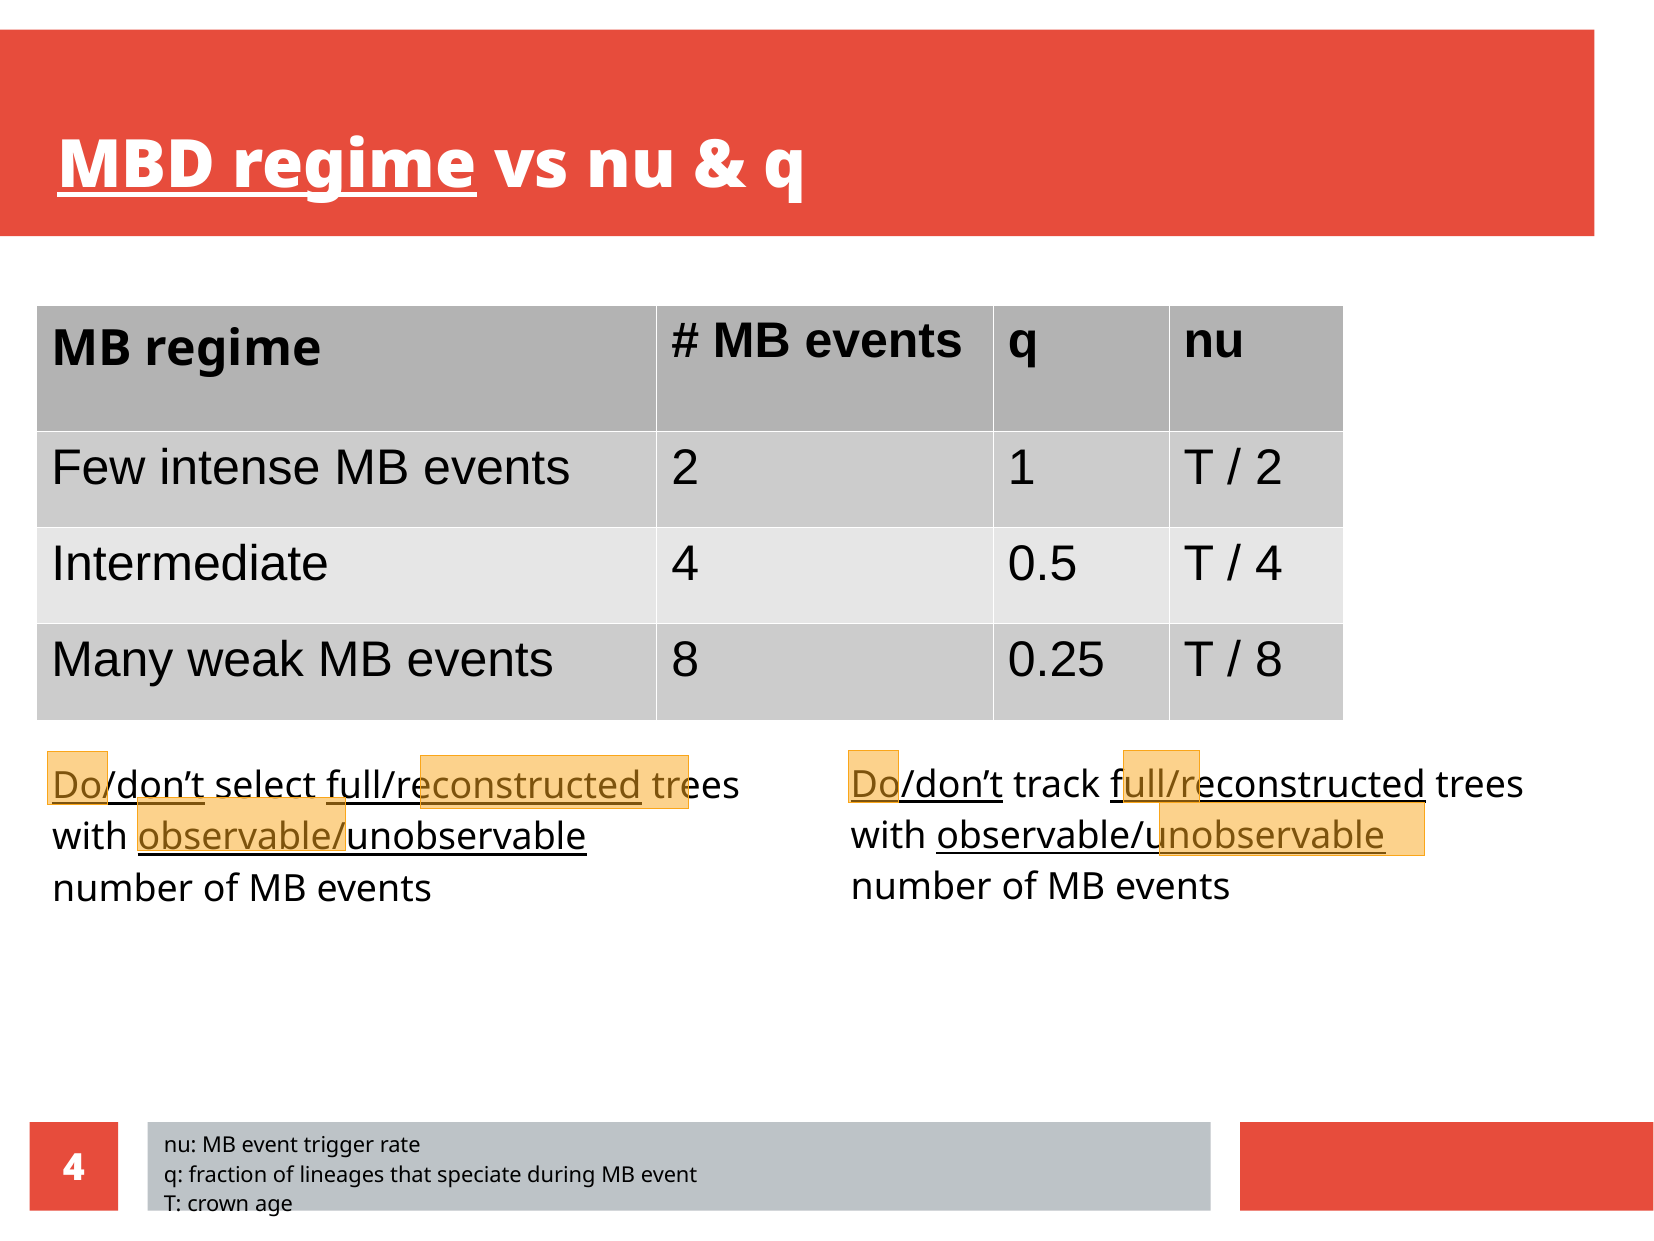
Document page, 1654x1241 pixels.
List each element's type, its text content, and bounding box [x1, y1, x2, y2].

table_cell 1 [994, 432, 1169, 527]
table_header nu [1170, 306, 1343, 431]
table_header q [994, 306, 1169, 431]
table_cell 8 [657, 624, 993, 720]
text_box nu: MB event trigger rate q: fraction of lineages that speciate during MB event T: crown age [148, 1121, 1181, 1214]
table_cell 4 [657, 528, 993, 623]
table_cell T / 2 [1170, 432, 1343, 527]
text_box [848, 750, 899, 803]
table_cell 0.25 [994, 624, 1169, 720]
text_box [420, 755, 689, 809]
table_cell Few intense MB events [37, 432, 656, 527]
table_cell Intermediate [37, 528, 656, 623]
text_box Do/don’t select full/reconstructed trees with observable/unobservable number of MB events [37, 751, 808, 902]
text_box [137, 797, 346, 851]
title MBD regime vs nu & q [57, 59, 1593, 207]
table_cell 2 [657, 432, 993, 527]
table_header MB regime [37, 306, 656, 431]
text_box [1123, 750, 1425, 856]
text_box [47, 751, 108, 805]
table_cell Many weak MB events [37, 624, 656, 720]
table_cell T / 4 [1170, 528, 1343, 623]
table_cell 0.5 [994, 528, 1169, 623]
table_header # MB events [657, 306, 993, 431]
table_cell T / 8 [1170, 624, 1343, 720]
text_box Do/don’t track full/reconstructed trees with observable/unobservable number of MB events [835, 750, 1606, 901]
